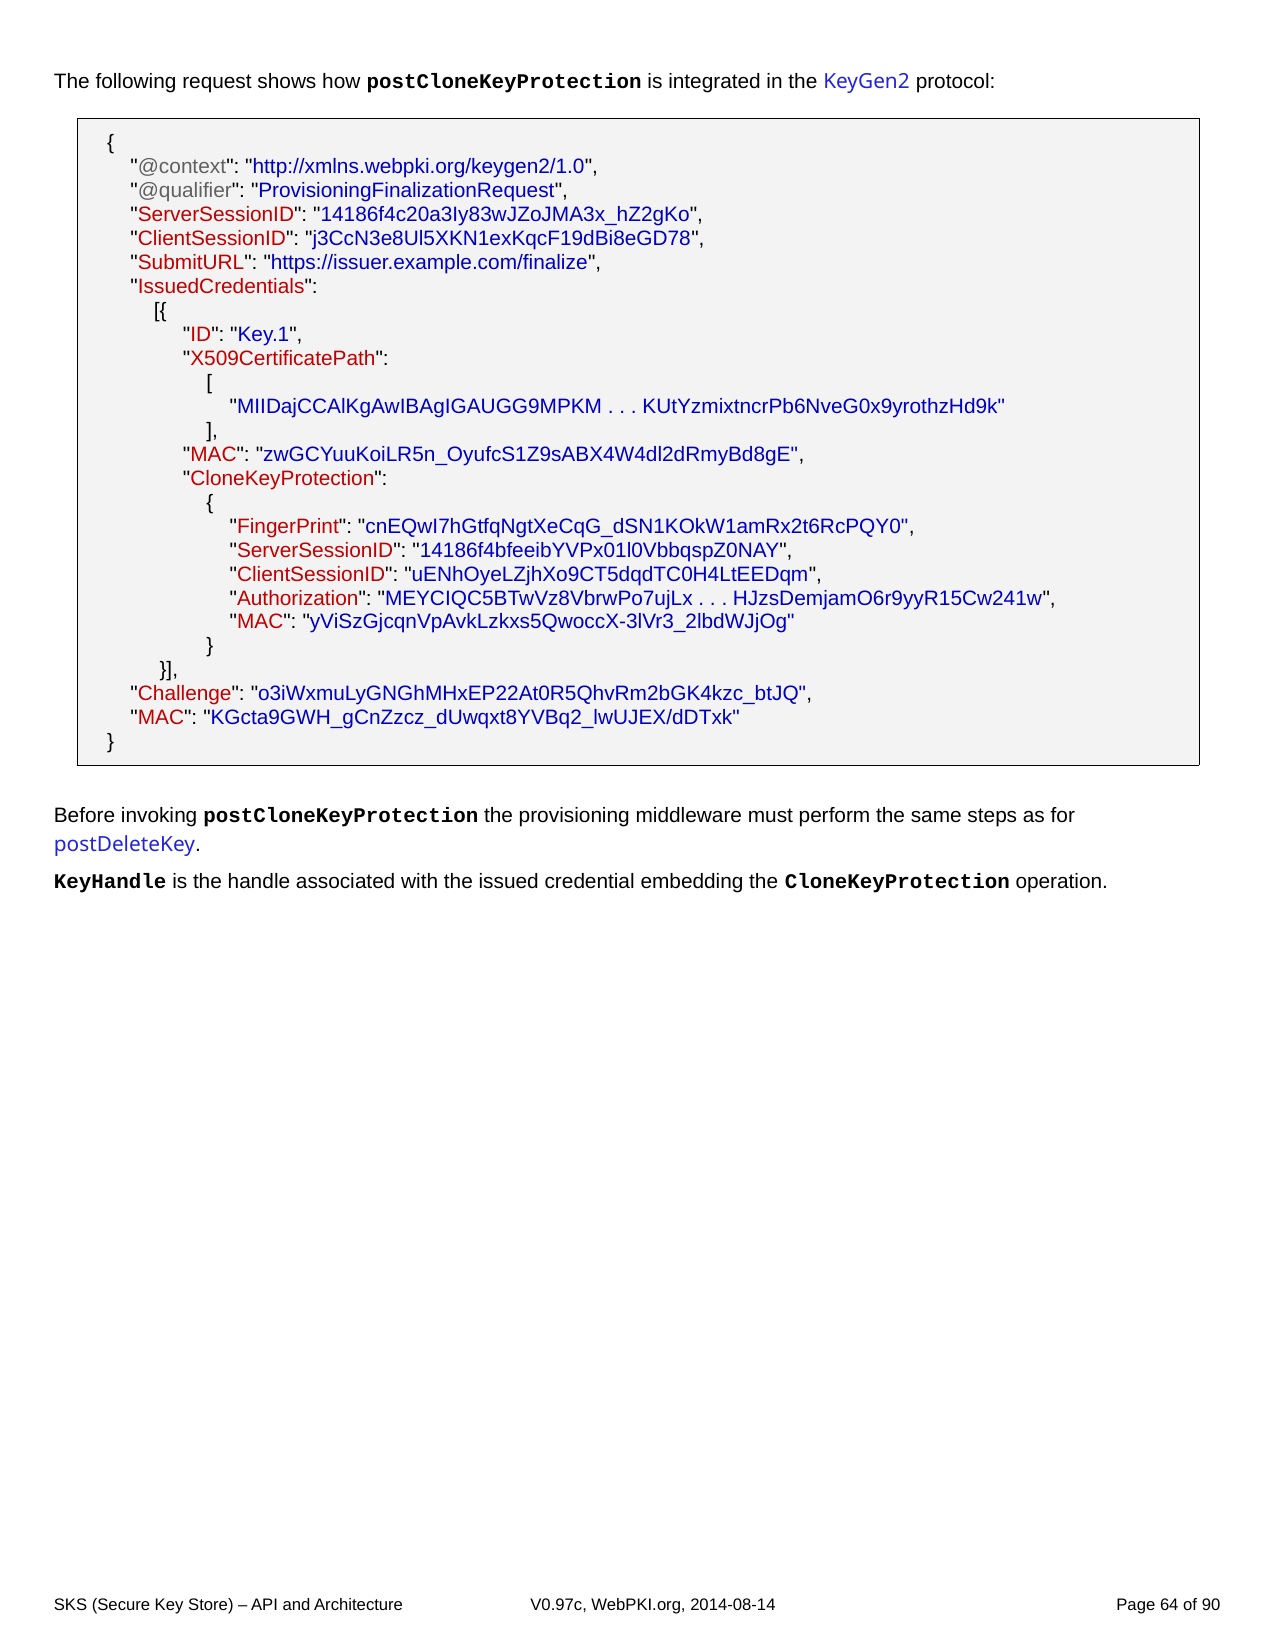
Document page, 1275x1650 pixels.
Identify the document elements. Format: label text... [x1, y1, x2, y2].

text KeyHandle is the handle associated with the issued credential embedding the CloneKeyProtection operation. [54, 869, 1221, 895]
text The following request shows how postCloneKeyProtection is integrated in the KeyGen2 protocol: [54, 66, 1221, 118]
text Before invoking postCloneKeyProtection the provisioning middleware must perform the same steps as for postDeleteKey. [54, 801, 1221, 858]
table_header { "@context": "http://xmlns.webpki.org/keygen2/1.0", "@qualifier": "ProvisioningFinalizationRequest", "ServerSessionID": "14186f4c20a3Iy83wJZoJMA3x_hZ2gKo", "ClientSessionID": "j3CcN3e8Ul5XKN1exKqcF19dBi8eGD78", "SubmitURL": "https://issuer.example.com/finalize", "IssuedCredentials": [{ "ID": "Key.1", "X509CertificatePath": [ "MIIDajCCAlKgAwIBAgIGAUGG9MPKM . . . KUtYzmixtncrPb6NveG0x9yrothzHd9k" ], "MAC": "zwGCYuuKoiLR5n_OyufcS1Z9sABX4W4dl2dRmyBd8gE", "CloneKeyProtection": { "FingerPrint": "cnEQwI7hGtfqNgtXeCqG_dSN1KOkW1amRx2t6RcPQY0", "ServerSessionID": "14186f4bfeeibYVPx01l0VbbqspZ0NAY", "ClientSessionID": "uENhOyeLZjhXo9CT5dqdTC0H4LtEEDqm", "Authorization": "MEYCIQC5BTwVz8VbrwPo7ujLx . . . HJzsDemjamO6r9yyR15Cw241w", "MAC": "yViSzGjcqnVpAvkLzkxs5QwoccX-3lVr3_2lbdWJjOg" } }], "Challenge": "o3iWxmuLyGNGhMHxEP22At0R5QhvRm2bGK4kzc_btJQ", "MAC": "KGcta9GWH_gCnZzcz_dUwqxt8YVBq2_lwUJEX/dDTxk" } [78, 119, 1199, 765]
